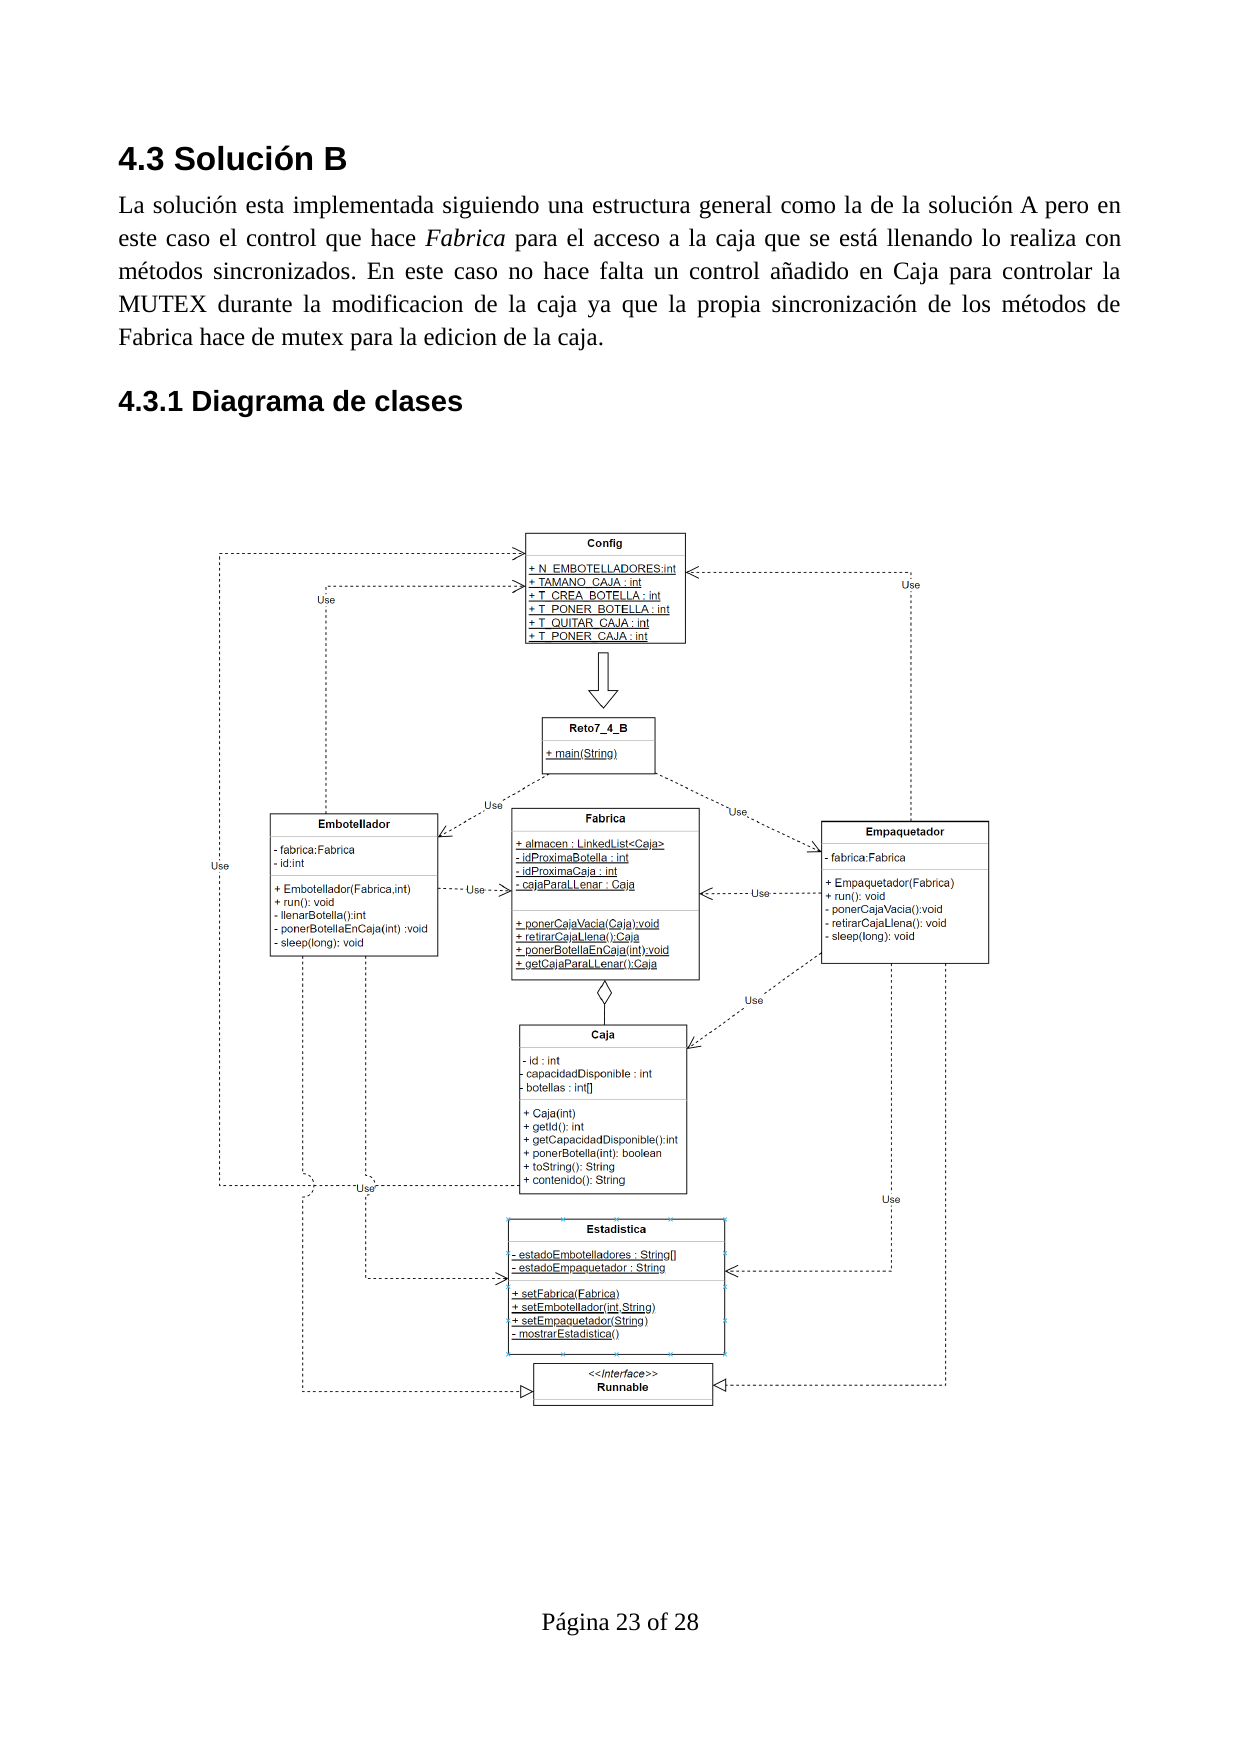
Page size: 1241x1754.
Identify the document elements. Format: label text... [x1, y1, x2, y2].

picture [207, 526, 995, 1411]
subtitle 4.3.1 Diagrama de clases [118, 384, 1122, 418]
subtitle 4.3 Solución B [118, 139, 1122, 177]
text La solución esta implementada siguiendo una estructura general como la de la solución A pero en este caso el control que hace Fabrica para el acceso a la caja que se está llenando lo realiza con métodos sincronizados. En este caso no hace falta un control añadido en Caja para controlar la MUTEX durante la modificacion de la caja ya que la propia sincronización de los métodos de Fabrica hace de mutex para la edicion de la caja. [118, 190, 1122, 351]
